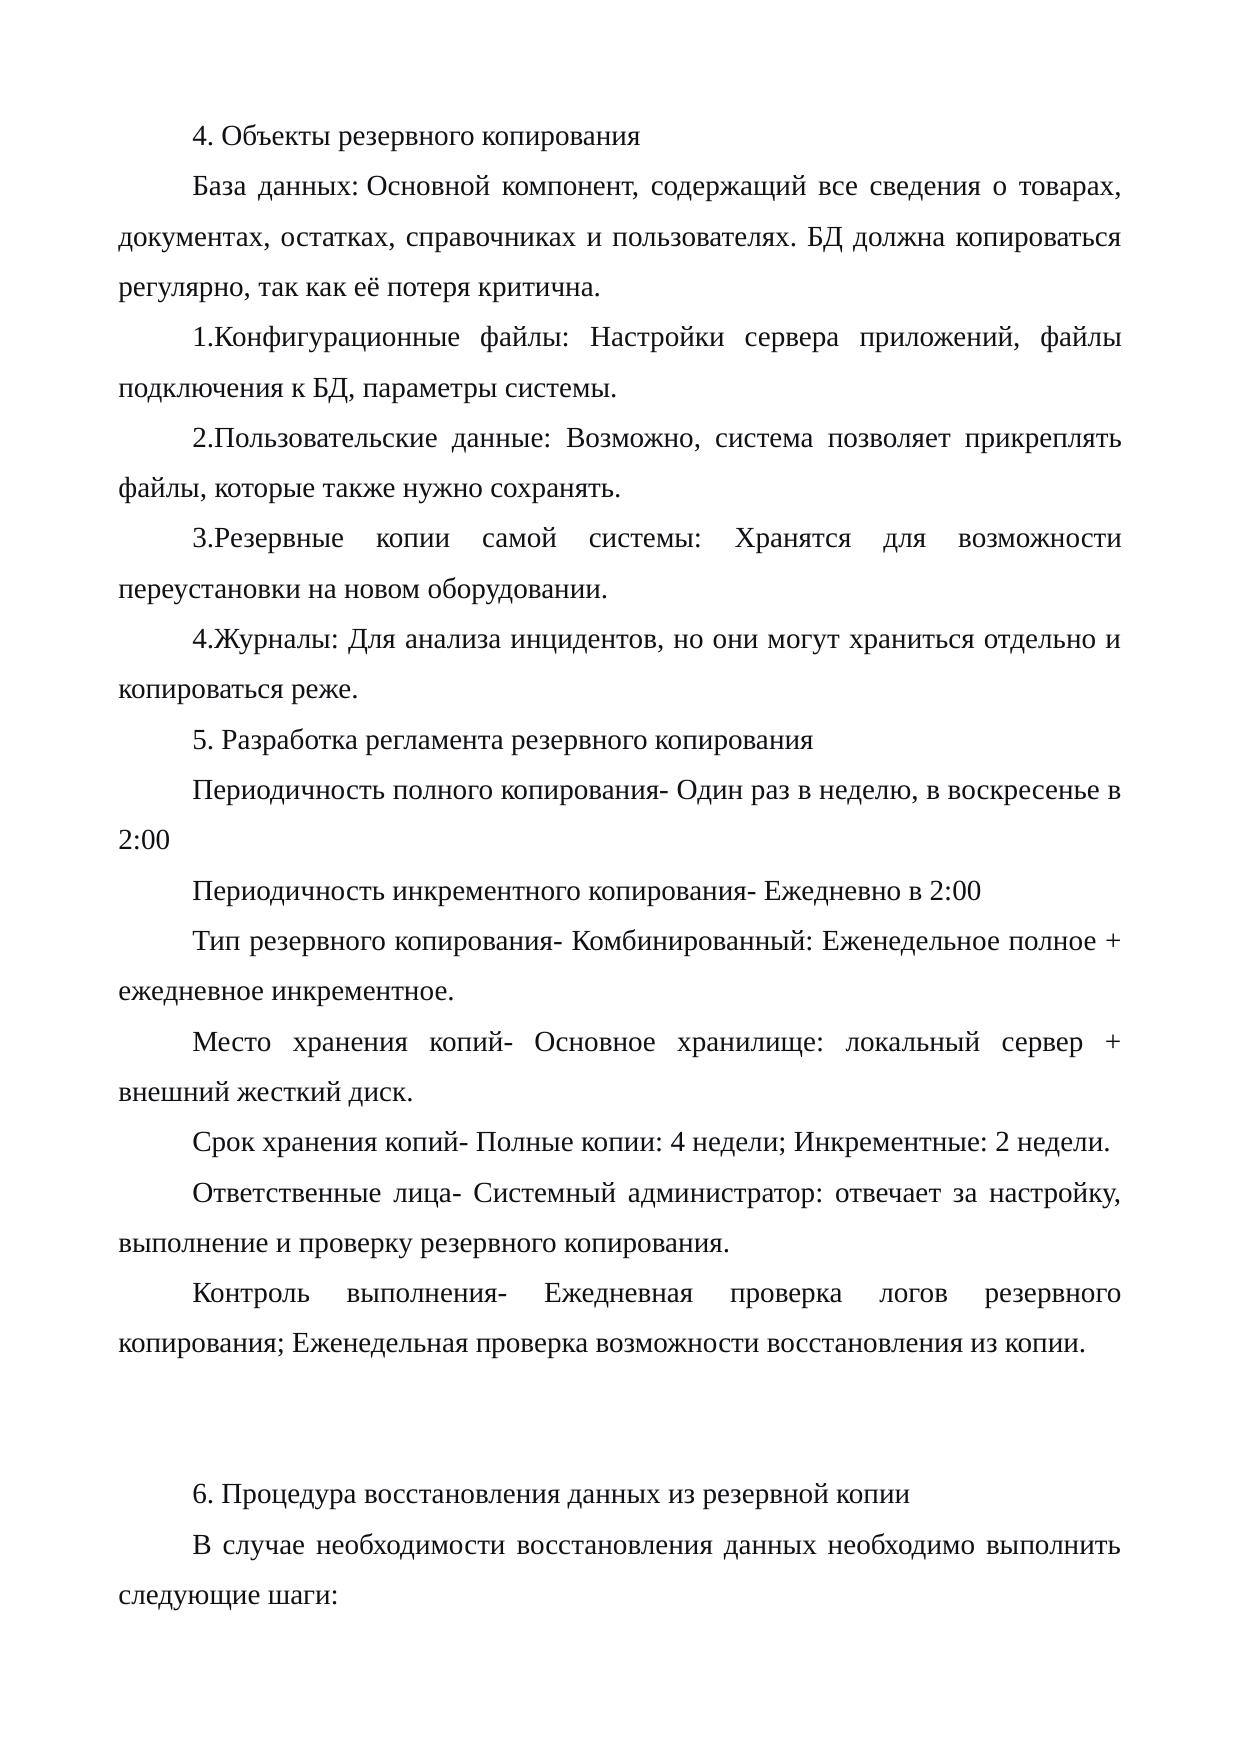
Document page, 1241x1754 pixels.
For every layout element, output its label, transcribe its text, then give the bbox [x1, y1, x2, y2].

text 4. Объекты резервного копирования [118, 118, 1122, 152]
text Периодичность полного копирования- Один раз в неделю, в воскресенье в 2:00 [118, 772, 1122, 856]
text Тип резервного копирования- Комбинированный: Еженедельное полное + ежедневное инкрементное. [118, 923, 1122, 1007]
text В случае необходимости восстановления данных необходимо выполнить следующие шаги: [118, 1527, 1122, 1611]
text Место хранения копий- Основное хранилище: локальный сервер + внешний жесткий диск. [118, 1024, 1122, 1108]
list Журналы: Для анализа инцидентов, но они могут храниться отдельно и копироваться реже. [118, 621, 1122, 705]
list Пользовательские данные: Возможно, система позволяет прикреплять файлы, которые также нужно сохранять. [118, 420, 1122, 504]
subtitle 6. Процедура восстановления данных из резервной копии [118, 1477, 1122, 1510]
text 5. Разработка регламента резервного копирования [118, 722, 1122, 755]
list Конфигурационные файлы: Настройки сервера приложений, файлы подключения к БД, параметры системы. [118, 319, 1122, 403]
text Срок хранения копий- Полные копии: 4 недели; Инкрементные: 2 недели. [118, 1124, 1122, 1158]
text База данных: Основной компонент, содержащий все сведения о товарах, документах, остатках, справочниках и пользователях. БД должна копироваться регулярно, так как её потеря критична. [118, 168, 1122, 303]
text Периодичность инкрементного копирования- Ежедневно в 2:00 [118, 873, 1122, 906]
text Ответственные лица- Системный администратор: отвечает за настройку, выполнение и проверку резервного копирования. [118, 1175, 1122, 1258]
text Контроль выполнения- Ежедневная проверка логов резервного копирования; Еженедельная проверка возможности восстановления из копии. [118, 1275, 1122, 1359]
list Резервные копии самой системы: Хранятся для возможности переустановки на новом оборудовании. [118, 521, 1122, 604]
